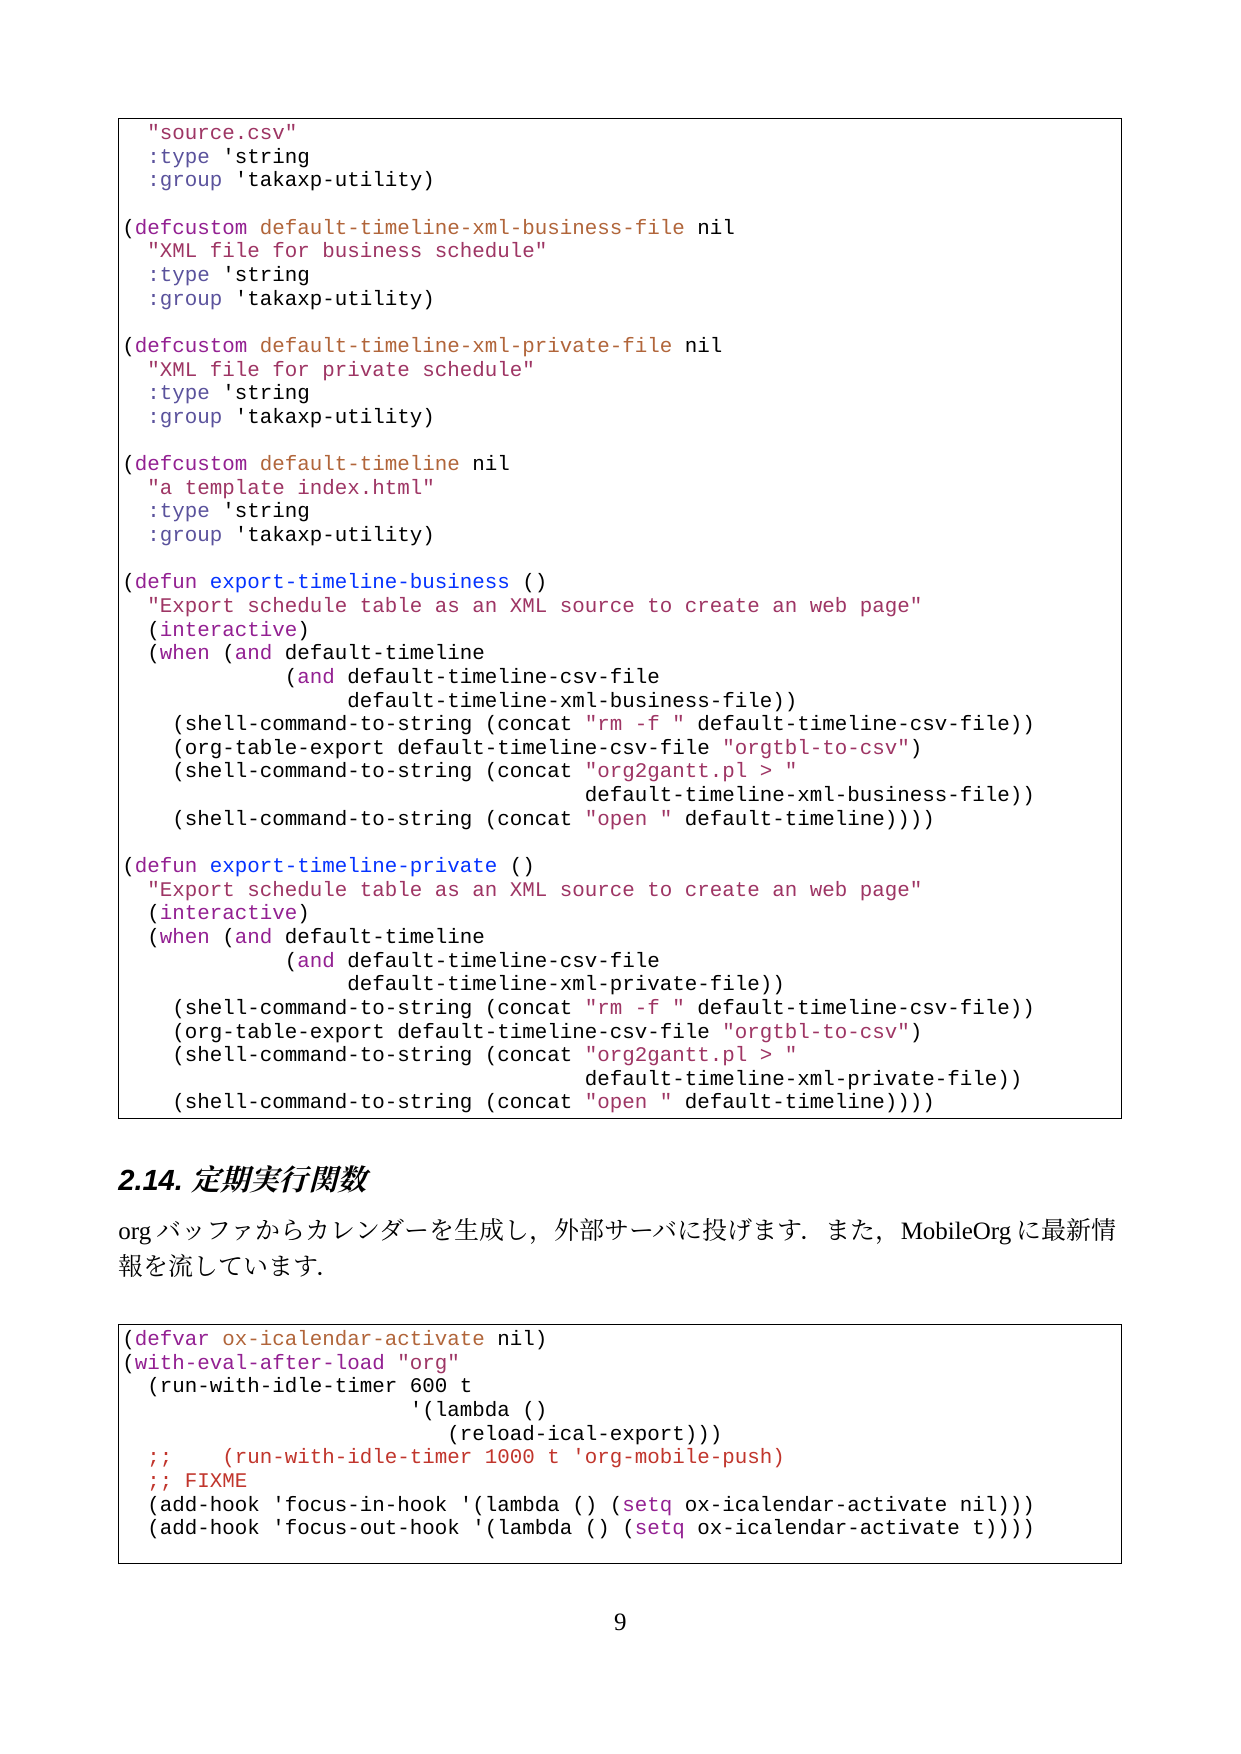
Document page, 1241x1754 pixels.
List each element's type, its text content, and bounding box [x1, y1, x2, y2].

text "XML file for business schedule" [119, 236, 1121, 260]
text (when (and default-timeline [119, 638, 1121, 662]
text "Export schedule table as an XML source to create an web page" [119, 875, 1121, 898]
text '(lambda () [119, 1395, 1121, 1419]
text (with-eval-after-load "org" [119, 1348, 1121, 1371]
text (shell-command-to-string (concat "rm -f " default-timeline-csv-file)) [119, 709, 1121, 733]
text :group 'takaxp-utility) [119, 165, 1121, 189]
text :group 'takaxp-utility) [119, 402, 1121, 426]
text (org-table-export default-timeline-csv-file "orgtbl-to-csv") [119, 1017, 1121, 1040]
text (defcustom default-timeline-xml-business-file nil [119, 213, 1121, 236]
text (add-hook 'focus-in-hook '(lambda () (setq ox-icalendar-activate nil))) [119, 1489, 1121, 1513]
text :type 'string [119, 260, 1121, 284]
text default-timeline-xml-private-file)) [119, 1064, 1121, 1088]
text (interactive) [119, 615, 1121, 638]
text (add-hook 'focus-out-hook '(lambda () (setq ox-icalendar-activate t)))) [119, 1513, 1121, 1537]
text (shell-command-to-string (concat "rm -f " default-timeline-csv-file)) [119, 993, 1121, 1017]
text ;; FIXME [119, 1466, 1121, 1489]
text (org-table-export default-timeline-csv-file "orgtbl-to-csv") [119, 733, 1121, 757]
text orgバッファからカレンダーを生成し，外部サーバに投げます．また，MobileOrgに最新情報を流しています． [118, 1211, 1122, 1312]
text (run-with-idle-timer 600 t [119, 1371, 1121, 1395]
text "source.csv" [119, 119, 1121, 142]
text ;; (run-with-idle-timer 1000 t 'org-mobile-push) [119, 1442, 1121, 1466]
text (defcustom default-timeline nil [119, 449, 1121, 473]
text (when (and default-timeline [119, 922, 1121, 946]
text "XML file for private schedule" [119, 354, 1121, 378]
text default-timeline-xml-business-file)) [119, 780, 1121, 804]
text (interactive) [119, 898, 1121, 922]
text default-timeline-xml-business-file)) [119, 686, 1121, 709]
text (and default-timeline-csv-file [119, 946, 1121, 969]
text (defcustom default-timeline-xml-private-file nil [119, 331, 1121, 354]
text :type 'string [119, 142, 1121, 165]
text (shell-command-to-string (concat "open " default-timeline)))) [119, 804, 1121, 827]
text :type 'string [119, 378, 1121, 402]
text :group 'takaxp-utility) [119, 520, 1121, 544]
text (defun export-timeline-business () [119, 567, 1121, 591]
text default-timeline-xml-private-file)) [119, 969, 1121, 993]
text (and default-timeline-csv-file [119, 662, 1121, 686]
text (shell-command-to-string (concat "org2gantt.pl > " [119, 757, 1121, 780]
text (shell-command-to-string (concat "open " default-timeline)))) [119, 1088, 1121, 1118]
text "a template index.html" [119, 473, 1121, 496]
text (defun export-timeline-private () [119, 851, 1121, 875]
text :type 'string [119, 496, 1121, 520]
text :group 'takaxp-utility) [119, 284, 1121, 307]
subtitle 定期実行関数 [118, 1157, 1122, 1198]
text (defvar ox-icalendar-activate nil) [119, 1325, 1121, 1348]
text (reload-ical-export))) [119, 1419, 1121, 1442]
text "Export schedule table as an XML source to create an web page" [119, 591, 1121, 615]
text (shell-command-to-string (concat "org2gantt.pl > " [119, 1040, 1121, 1064]
